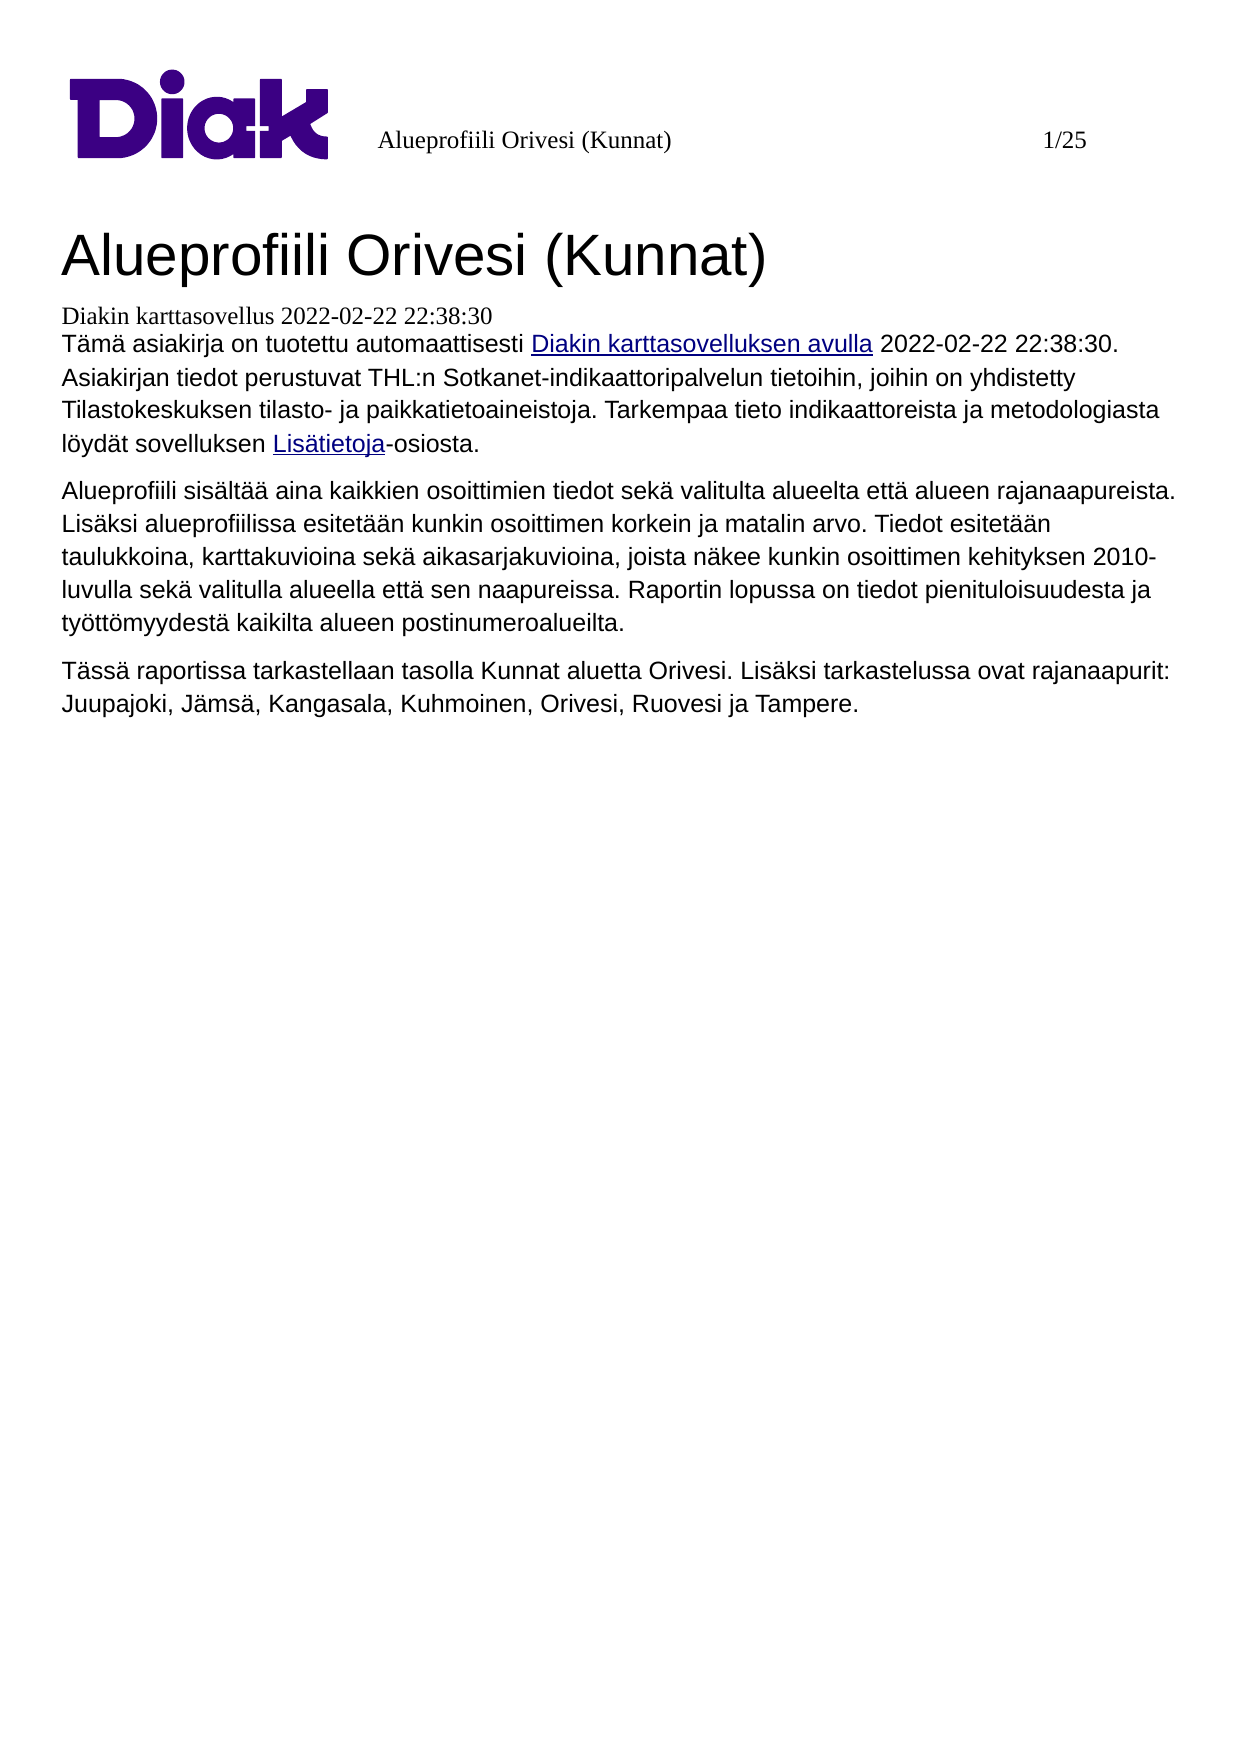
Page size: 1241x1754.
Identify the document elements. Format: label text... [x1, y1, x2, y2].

text Diakin karttasovellus 2022-02-22 22:38:30 [61, 301, 1179, 329]
title Alueprofiili Orivesi (Kunnat) [61, 221, 1179, 288]
text Tässä raportissa tarkastellaan tasolla Kunnat aluetta Orivesi. Lisäksi tarkastelussa ovat rajanaapurit: Juupajoki, Jämsä, Kangasala, Kuhmoinen, Orivesi, Ruovesi ja Tampere. [61, 656, 1179, 718]
text Tämä asiakirja on tuotettu automaattisesti Diakin karttasovelluksen avulla 2022-02-22 22:38:30. Asiakirjan tiedot perustuvat THL:n Sotkanet-indikaattoripalvelun tietoihin, joihin on yhdistetty Tilastokeskuksen tilasto- ja paikkatietoaineistoja. Tarkempaa tieto indikaattoreista ja metodologiasta löydät sovelluksen Lisätietoja-osiosta. [61, 329, 1179, 457]
text Alueprofiili sisältää aina kaikkien osoittimien tiedot sekä valitulta alueelta että alueen rajanaapureista. Lisäksi alueprofiilissa esitetään kunkin osoittimen korkein ja matalin arvo. Tiedot esitetään taulukkoina, karttakuvioina sekä aikasarjakuvioina, joista näkee kunkin osoittimen kehityksen 2010-luvulla sekä valitulla alueella että sen naapureissa. Raportin lopussa on tiedot pienituloisuudesta ja työttömyydestä kaikilta alueen postinumeroalueilta. [61, 476, 1179, 637]
